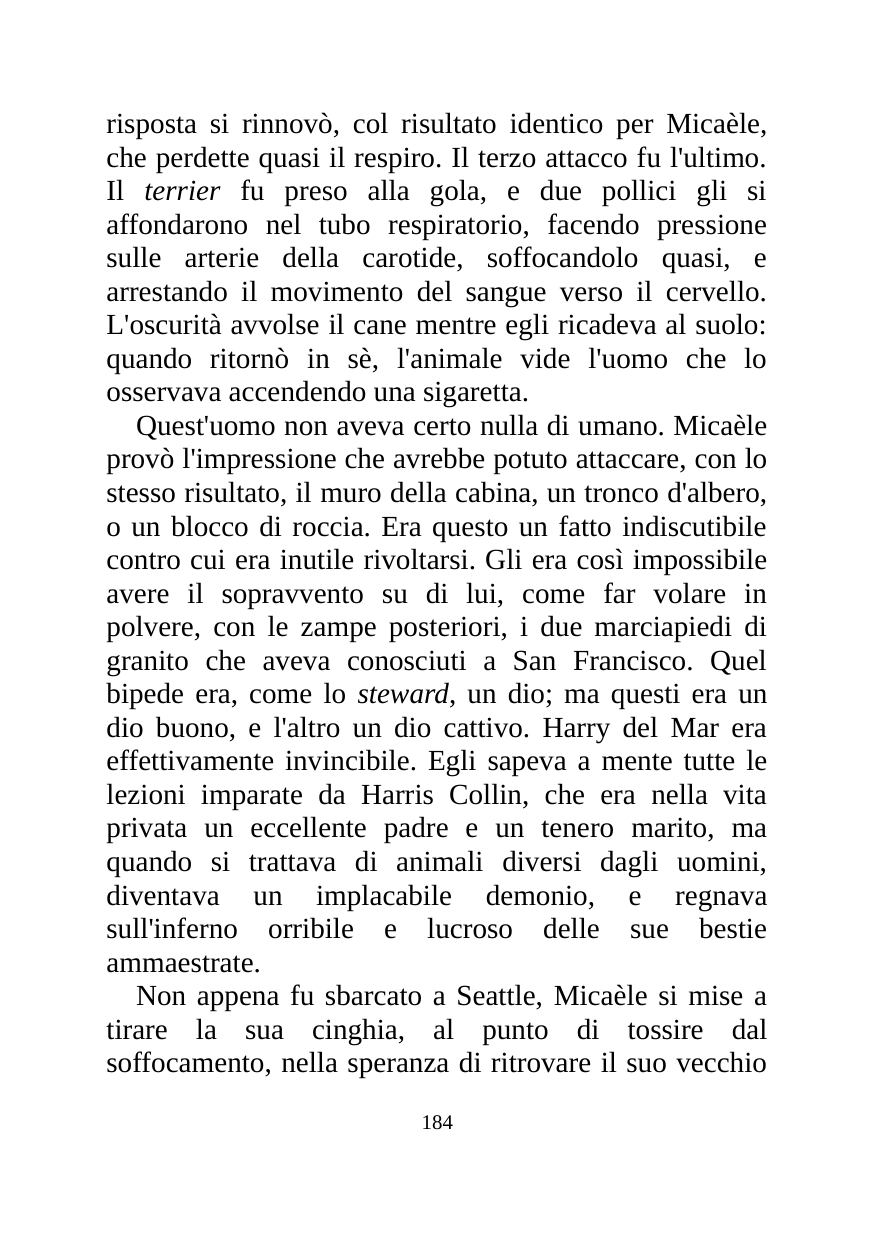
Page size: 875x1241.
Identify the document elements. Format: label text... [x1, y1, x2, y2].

text Non appena fu sbarcato a Seattle, Micaèle si mise a tirare la sua cinghia, al punto di tossire dal soffocamento, nella speranza di ritrovare il suo vecchio [106, 978, 768, 1079]
text risposta si rinnovò, col risultato identico per Micaèle, che perdette quasi il respiro. Il terzo attacco fu l'ultimo. Il terrier fu preso alla gola, e due pollici gli si affondarono nel tubo respiratorio, facendo pressione sulle arterie della carotide, soffocandolo quasi, e arrestando il movimento del sangue verso il cervello. L'oscurità avvolse il cane mentre egli ricadeva al suolo: quando ritornò in sè, l'animale vide l'uomo che lo osservava accendendo una sigaretta. [106, 106, 768, 408]
text Quest'uomo non aveva certo nulla di umano. Micaèle provò l'impressione che avrebbe potuto attaccare, con lo stesso risultato, il muro della cabina, un tronco d'albero, o un blocco di roccia. Era questo un fatto indiscutibile contro cui era inutile rivoltarsi. Gli era così impossibile avere il sopravvento su di lui, come far volare in polvere, con le zampe posteriori, i due marciapiedi di granito che aveva conosciuti a San Francisco. Quel bipede era, come lo steward, un dio; ma questi era un dio buono, e l'altro un dio cattivo. Harry del Mar era effettivamente invincibile. Egli sapeva a mente tutte le lezioni imparate da Harris Collin, che era nella vita privata un eccellente padre e un tenero marito, ma quando si trattava di animali diversi dagli uomini, diventava un implacabile demonio, e regnava sull'inferno orribile e lucroso delle sue bestie ammaestrate. [106, 408, 768, 978]
